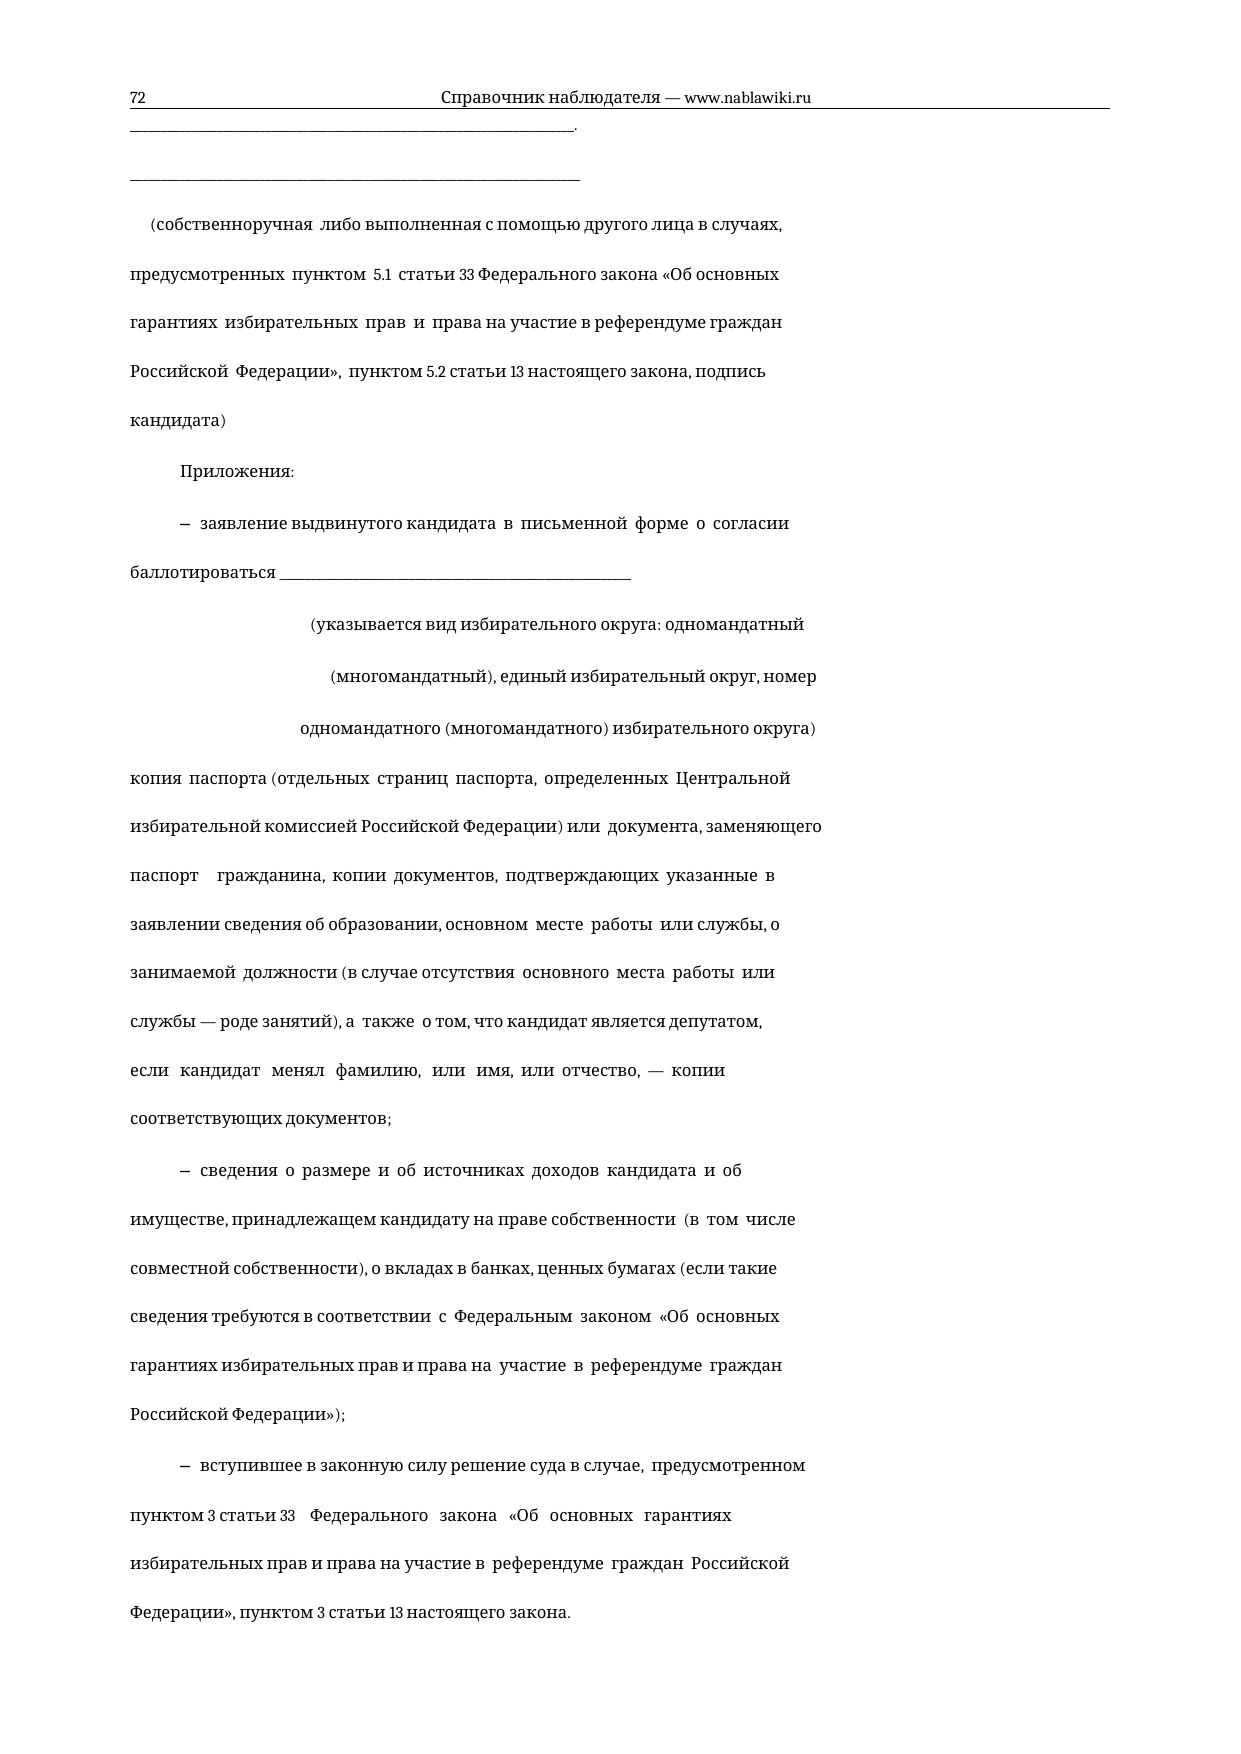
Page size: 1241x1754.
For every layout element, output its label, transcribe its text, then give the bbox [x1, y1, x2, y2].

text баллотироваться _________________________________________________________ [130, 564, 1110, 583]
text Российской Федерации»); [130, 1405, 1110, 1424]
text совместной собственности), о вкладах в банках, ценных бумагах (если такие [130, 1259, 1110, 1278]
text службы — роде занятий), а также о том, что кандидат является депутатом, [130, 1012, 1110, 1032]
text гарантиях избирательных прав и права на участие в референдуме граждан [130, 314, 1110, 333]
text Приложения: [130, 459, 1110, 482]
text (многомандатный), единый избирательный округ, номер [130, 665, 1110, 687]
text Федерации», пунктом 3 статьи 13 настоящего закона. [130, 1603, 1110, 1622]
text занимаемой должности (в случае отсутствия основного места работы или [130, 964, 1110, 983]
text заявлении сведения об образовании, основном месте работы или службы, о [130, 915, 1110, 934]
text паспорт гражданина, копии документов, подтверждающих указанные в [130, 866, 1110, 886]
text пунктом 3 статьи 33 Федерального закона «Об основных гарантиях [130, 1506, 1110, 1525]
text — сведения о размере и об источниках доходов кандидата и об [130, 1158, 1110, 1181]
text сведения требуются в соответствии с Федеральным законом «Об основных [130, 1308, 1110, 1327]
text (указывается вид избирательного округа: одномандатный [130, 613, 1110, 635]
text _________________________________________________________________________ [130, 164, 1110, 183]
text копия паспорта (отдельных страниц паспорта, определенных Центральной [130, 769, 1110, 788]
text соответствующих документов; [130, 1110, 1110, 1129]
text Российской Федерации», пунктом 5.2 статьи 13 настоящего закона, подпись [130, 362, 1110, 381]
text имуществе, принадлежащем кандидату на праве собственности (в том числе [130, 1211, 1110, 1230]
text избирательной комиссией Российской Федерации) или документа, заменяющего [130, 818, 1110, 837]
text (собственноручная либо выполненная с помощью другого лица в случаях, [130, 213, 1110, 236]
text кандидата) [130, 411, 1110, 430]
text — вступившее в законную силу решение суда в случае, предусмотренном [130, 1454, 1110, 1476]
text одномандатного (многомандатного) избирательного округа) [130, 717, 1110, 740]
text если кандидат менял фамилию, или имя, или отчество, — копии [130, 1061, 1110, 1080]
text ________________________________________________________________________. [130, 116, 1110, 135]
text — заявление выдвинутого кандидата в письменной форме о согласии [130, 512, 1110, 534]
text избирательных прав и права на участие в референдуме граждан Российской [130, 1554, 1110, 1574]
text гарантиях избирательных прав и права на участие в референдуме граждан [130, 1356, 1110, 1376]
text предусмотренных пунктом 5.1 статьи 33 Федерального закона «Об основных [130, 265, 1110, 284]
